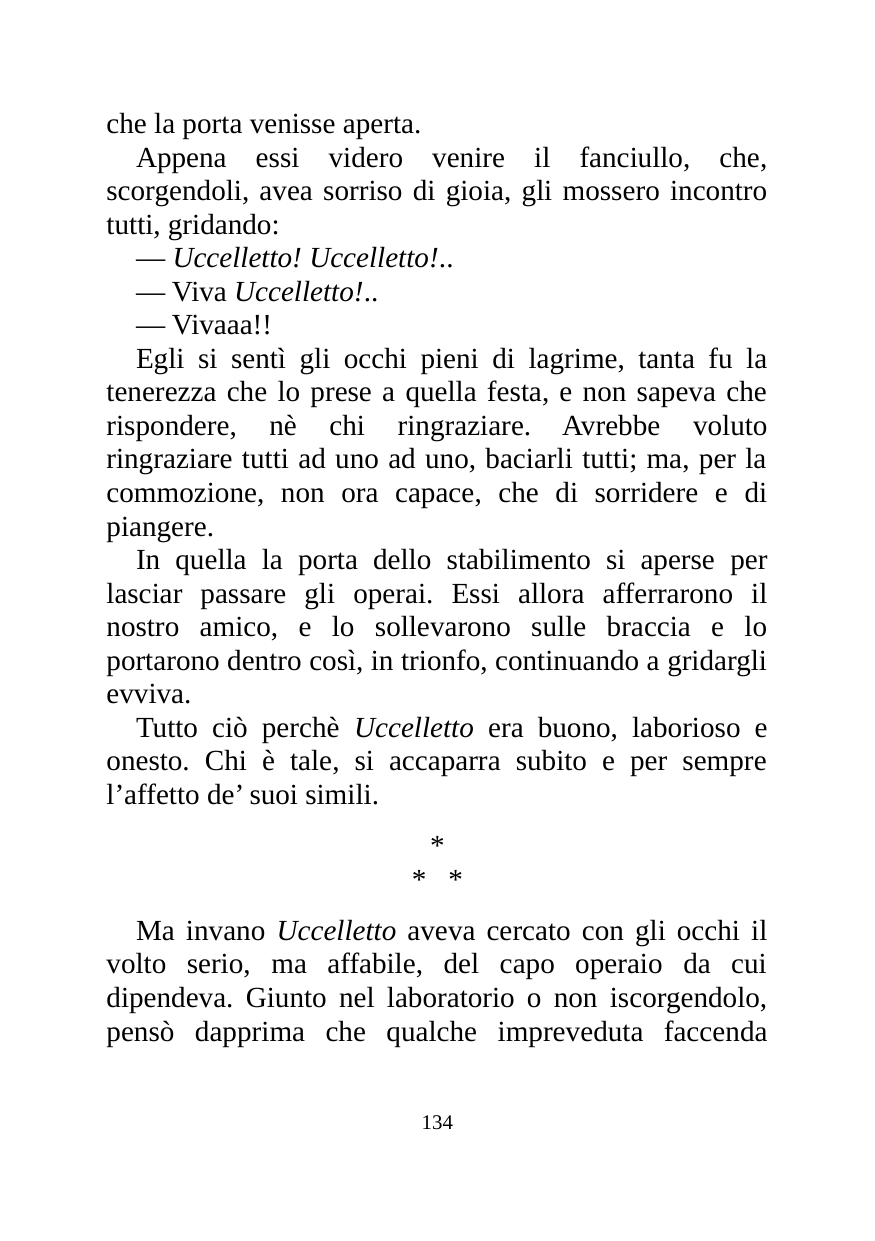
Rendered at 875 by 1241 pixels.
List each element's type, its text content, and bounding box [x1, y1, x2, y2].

text * * * [106, 828, 768, 895]
text Tutto ciò perchè Uccelletto era buono, laborioso e onesto. Chi è tale, si accaparra subito e per sempre l’affetto de’ suoi simili. [106, 710, 768, 811]
text In quella la porta dello stabilimento si aperse per lasciar passare gli operai. Essi allora afferrarono il nostro amico, e lo sollevarono sulle braccia e lo portarono dentro così, in trionfo, continuando a gridargli evviva. [106, 542, 768, 710]
text — Uccelletto! Uccelletto!.. [106, 240, 768, 274]
text che la porta venisse aperta. [106, 106, 768, 140]
text Egli si sentì gli occhi pieni di lagrime, tanta fu la tenerezza che lo prese a quella festa, e non sapeva che rispondere, nè chi ringraziare. Avrebbe voluto ringraziare tutti ad uno ad uno, baciarli tutti; ma, per la commozione, non ora capace, che di sorridere e di piangere. [106, 341, 768, 542]
text Appena essi videro venire il fanciullo, che, scorgendoli, avea sorriso di gioia, gli mossero incontro tutti, gridando: [106, 140, 768, 240]
text — Viva Uccelletto!.. [106, 274, 768, 307]
text — Vivaaa!! [106, 307, 768, 341]
text Ma invano Uccelletto aveva cercato con gli occhi il volto serio, ma affabile, del capo operaio da cui dipendeva. Giunto nel laboratorio o non iscorgendolo, pensò dapprima che qualche impreveduta faccenda [106, 913, 768, 1047]
